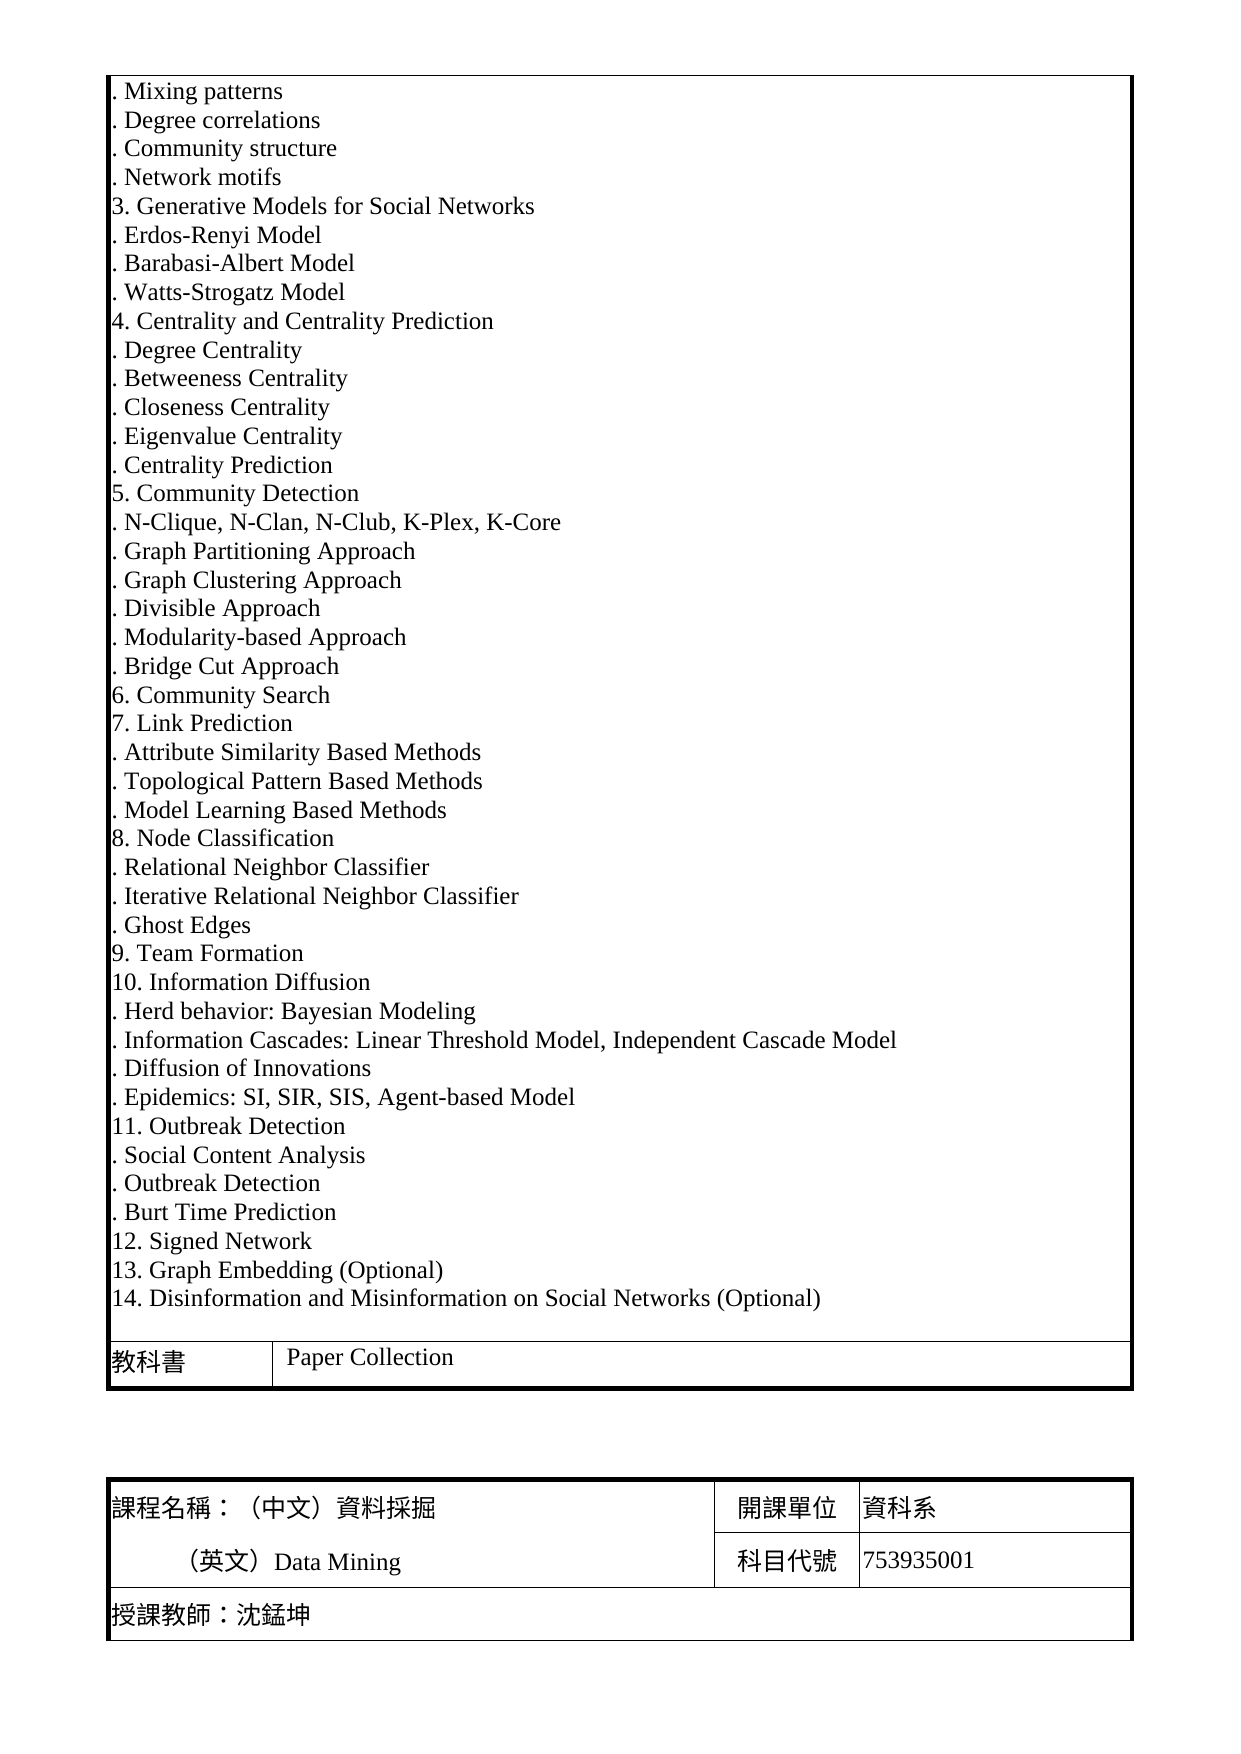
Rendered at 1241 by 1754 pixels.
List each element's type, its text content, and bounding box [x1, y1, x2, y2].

table_cell Paper Collection [273, 1342, 1130, 1386]
table_cell 科目代號 [715, 1533, 859, 1587]
table_header 開課單位 [715, 1482, 859, 1532]
table_cell （英文）Data Mining [111, 1532, 714, 1587]
table_header 資科系 [860, 1482, 1130, 1532]
table_cell 教科書 [111, 1342, 272, 1386]
table_cell 753935001 [860, 1533, 1130, 1587]
table_cell 授課教師：沈錳坤 [111, 1588, 1130, 1640]
table_cell . Mixing patterns . Degree correlations . Community structure . Network motifs 3. Generative Models for Social Networks . Erdos-Renyi Model . Barabasi-Albert Model . Watts-Strogatz Model 4. Centrality and Centrality Prediction . Degree Centrality . Betweeness Centrality . Closeness Centrality . Eigenvalue Centrality . Centrality Prediction 5. Community Detection . N-Clique, N-Clan, N-Club, K-Plex, K-Core . Graph Partitioning Approach . Graph Clustering Approach . Divisible Approach . Modularity-based Approach . Bridge Cut Approach 6. Community Search 7. Link Prediction . Attribute Similarity Based Methods . Topological Pattern Based Methods . Model Learning Based Methods 8. Node Classification . Relational Neighbor Classifier . Iterative Relational Neighbor Classifier . Ghost Edges 9. Team Formation 10. Information Diffusion . Herd behavior: Bayesian Modeling . Information Cascades: Linear Threshold Model, Independent Cascade Model . Diffusion of Innovations . Epidemics: SI, SIR, SIS, Agent-based Model 11. Outbreak Detection . Social Content Analysis . Outbreak Detection . Burt Time Prediction 12. Signed Network 13. Graph Embedding (Optional) 14. Disinformation and Misinformation on Social Networks (Optional) [111, 76, 1130, 1341]
table_header 課程名稱：（中文）資料採掘 [111, 1482, 714, 1532]
